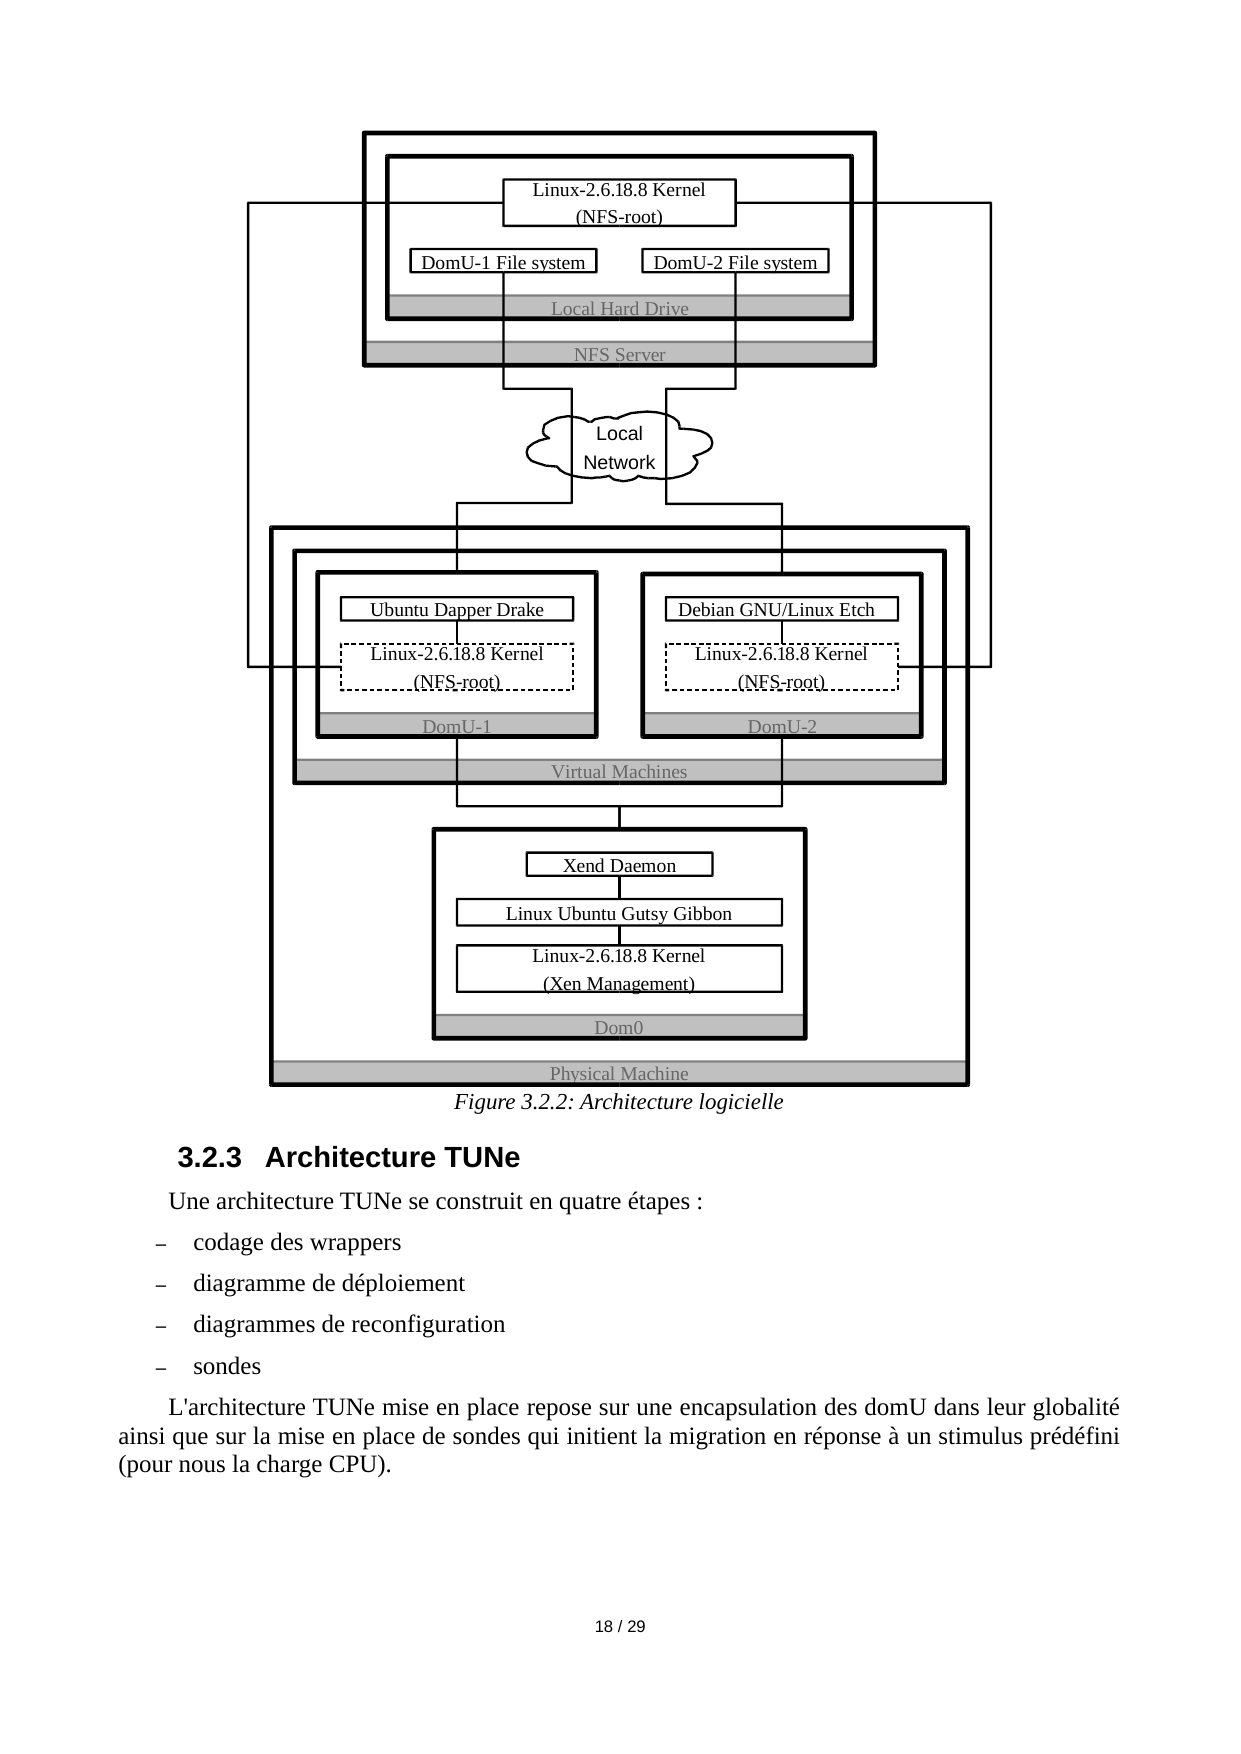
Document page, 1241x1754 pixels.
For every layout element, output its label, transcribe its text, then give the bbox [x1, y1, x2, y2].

text Figure 3.2.2: Architecture logicielle [246, 131, 994, 1115]
list codage des wrappers [156, 1227, 1122, 1256]
text Une architecture TUNe se construit en quatre étapes : [118, 1186, 1122, 1214]
list sondes [156, 1351, 1122, 1379]
subtitle Architecture TUNe [177, 1140, 1122, 1173]
text L'architecture TUNe mise en place repose sur une encapsulation des domU dans leur globalité ainsi que sur la mise en place de sondes qui initient la migration en réponse à un stimulus prédéfini (pour nous la charge CPU). [118, 1392, 1122, 1478]
list diagrammes de reconfiguration [156, 1309, 1122, 1338]
list diagramme de déploiement [156, 1268, 1122, 1297]
